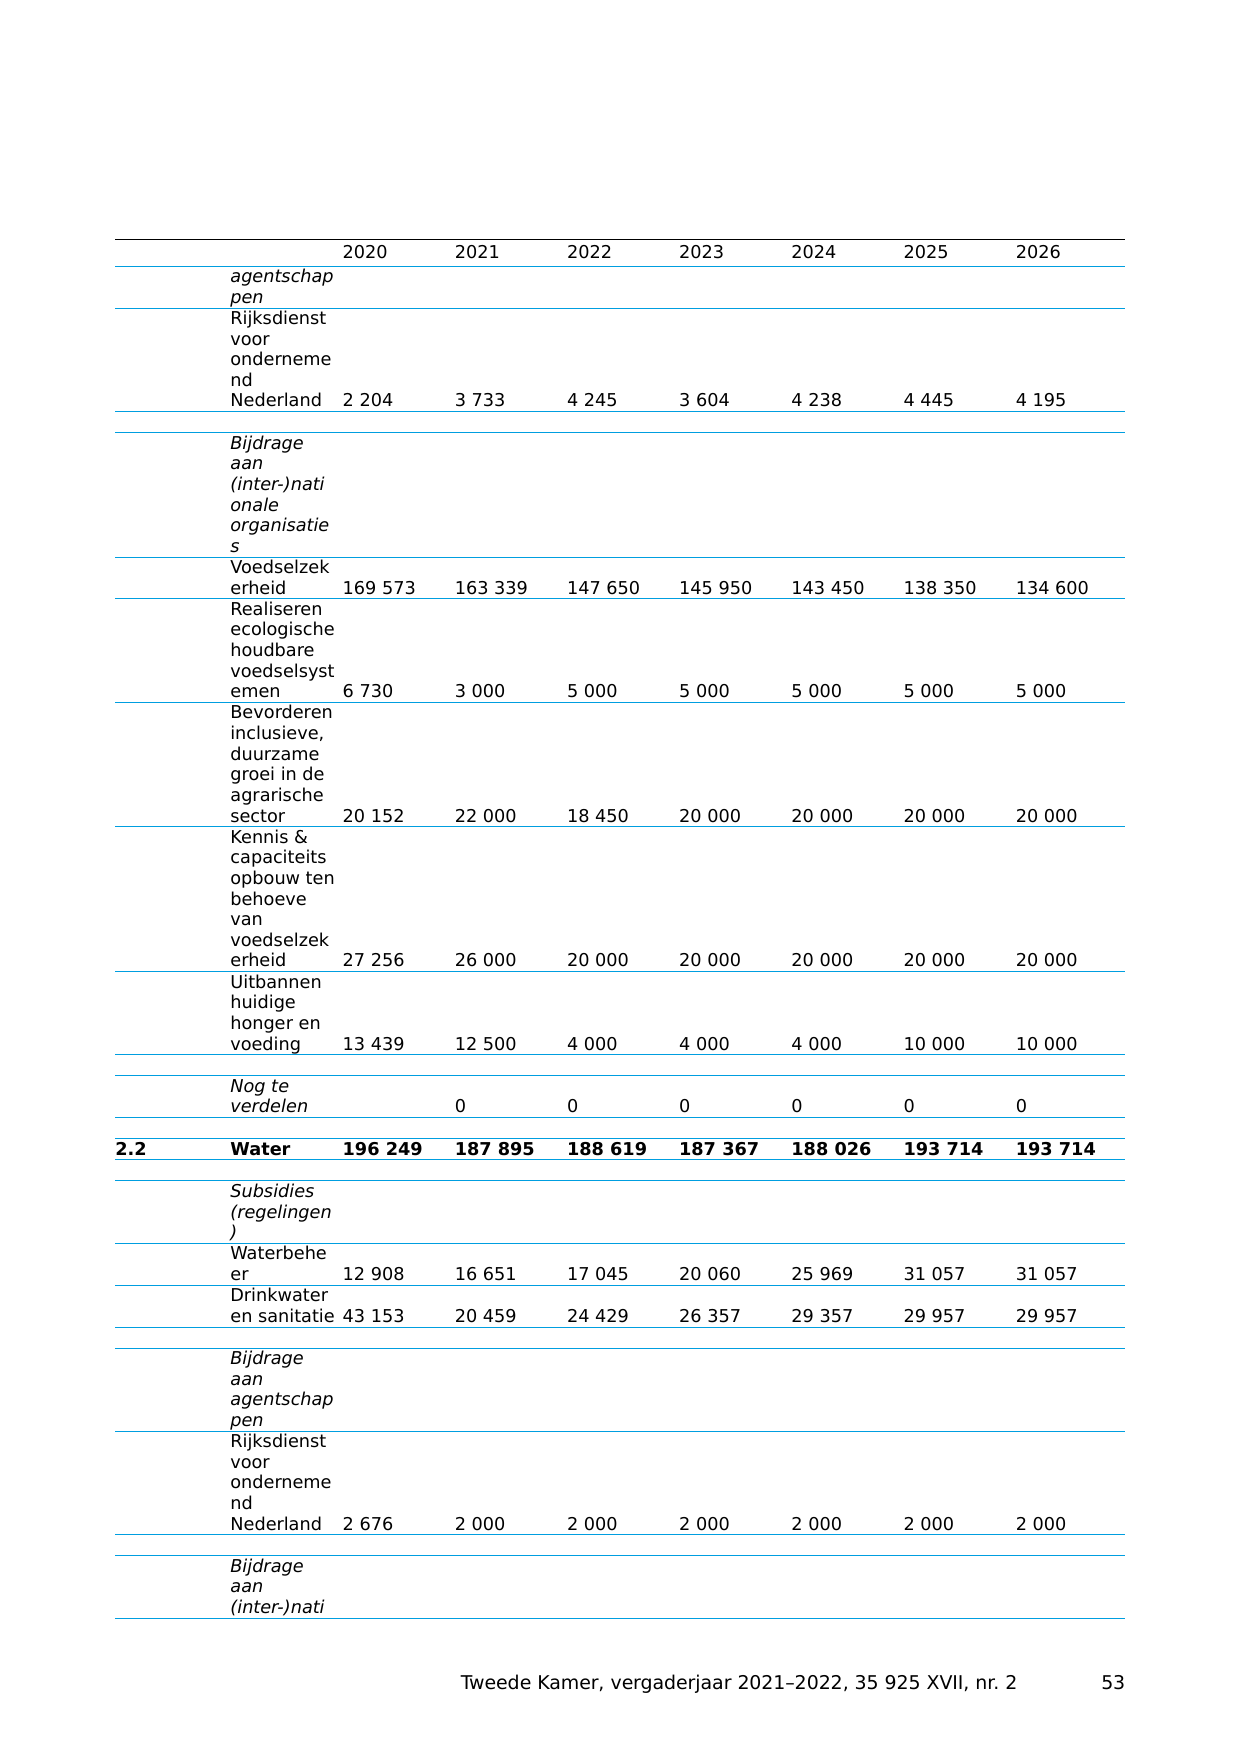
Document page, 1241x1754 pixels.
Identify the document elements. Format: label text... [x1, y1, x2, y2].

table_cell 20 152 [340, 703, 452, 826]
table_cell Rijksdienst voor ondernemend Nederland [227, 1432, 339, 1534]
table_cell [900, 1160, 1013, 1180]
table_cell [676, 267, 788, 307]
table_cell 145 950 [676, 558, 788, 598]
table_cell [1013, 267, 1125, 307]
table_cell Waterbeheer [227, 1244, 339, 1284]
table_cell 193 714 [900, 1139, 1013, 1159]
table_cell 31 057 [1013, 1244, 1125, 1284]
table_cell Subsidies (regelingen) [227, 1181, 339, 1243]
table_cell Rijksdienst voor ondernemend Nederland [227, 309, 339, 411]
table_cell 0 [564, 1076, 676, 1117]
table_cell [564, 1055, 676, 1075]
table_cell 4 245 [564, 309, 676, 411]
table_cell [1013, 1181, 1125, 1243]
table_cell [564, 267, 676, 307]
table_cell [564, 1556, 676, 1618]
table_cell [564, 412, 676, 432]
table_cell [676, 1535, 788, 1555]
table_cell 2022 [564, 240, 676, 266]
table_cell [115, 827, 227, 971]
table_cell [115, 1328, 227, 1347]
table_cell [788, 1349, 900, 1431]
table_cell [340, 1055, 452, 1075]
table_cell 2021 [452, 240, 564, 266]
table_cell [564, 1349, 676, 1431]
table_cell 6 730 [340, 599, 452, 702]
table_cell [115, 1118, 227, 1138]
table_cell 29 957 [900, 1286, 1013, 1326]
table_cell 20 000 [900, 827, 1013, 971]
table_cell [340, 1556, 452, 1618]
table_cell [115, 1432, 227, 1534]
table_cell [900, 1328, 1013, 1347]
table_cell [115, 1076, 227, 1117]
table_cell 22 000 [452, 703, 564, 826]
table_cell [788, 412, 900, 432]
table_cell 134 600 [1013, 558, 1125, 598]
table_cell [1013, 412, 1125, 432]
table_cell 5 000 [1013, 599, 1125, 702]
table_cell 5 000 [788, 599, 900, 702]
table_cell [676, 1328, 788, 1347]
table_cell 0 [900, 1076, 1013, 1117]
table_cell [1013, 1349, 1125, 1431]
table_cell 25 969 [788, 1244, 900, 1284]
table_cell [115, 1556, 227, 1618]
table_cell 196 249 [340, 1139, 452, 1159]
table_cell 2 204 [340, 309, 452, 411]
table_cell [900, 1118, 1013, 1138]
table_cell [900, 1181, 1013, 1243]
table_cell [900, 1556, 1013, 1618]
table_cell 0 [788, 1076, 900, 1117]
table_cell 187 895 [452, 1139, 564, 1159]
table_cell [564, 1535, 676, 1555]
table_cell 24 429 [564, 1286, 676, 1326]
table_cell [452, 1535, 564, 1555]
table_cell 2 676 [340, 1432, 452, 1534]
table_cell [115, 1535, 227, 1555]
table_cell [452, 267, 564, 307]
table_cell [452, 1181, 564, 1243]
table_cell 0 [1013, 1076, 1125, 1117]
table_cell [676, 1055, 788, 1075]
table_cell 4 445 [900, 309, 1013, 411]
table_cell [115, 412, 227, 432]
table_cell 18 450 [564, 703, 676, 826]
table_cell 3 604 [676, 309, 788, 411]
table_cell 163 339 [452, 558, 564, 598]
table_cell [452, 1556, 564, 1618]
table_cell Voedselzekerheid [227, 558, 339, 598]
table_cell 20 000 [1013, 827, 1125, 971]
table_cell 2 000 [788, 1432, 900, 1534]
table_cell Kennis & capaciteitsopbouw ten behoeve van voedselzekerheid [227, 827, 339, 971]
table_cell 193 714 [1013, 1139, 1125, 1159]
table_cell 26 357 [676, 1286, 788, 1326]
table_cell [340, 433, 452, 556]
table_cell [115, 972, 227, 1054]
table_cell [340, 1076, 452, 1117]
table_cell 2023 [676, 240, 788, 266]
table_cell 2.2 [115, 1139, 227, 1159]
table_cell [115, 1055, 227, 1075]
table_cell [1013, 1160, 1125, 1180]
table_cell [340, 1118, 452, 1138]
table_cell 138 350 [900, 558, 1013, 598]
table_cell [115, 703, 227, 826]
table_cell [452, 1328, 564, 1347]
table_cell 4 000 [788, 972, 900, 1054]
table_cell [788, 1181, 900, 1243]
table_cell [227, 1118, 339, 1138]
table_cell [676, 1118, 788, 1138]
table_cell Nog te verdelen [227, 1076, 339, 1117]
table_cell 188 619 [564, 1139, 676, 1159]
table_cell [788, 1118, 900, 1138]
table_cell [788, 1055, 900, 1075]
table_cell 29 957 [1013, 1286, 1125, 1326]
table_cell 2024 [788, 240, 900, 266]
table_cell [227, 240, 339, 266]
table_cell 20 000 [788, 827, 900, 971]
table_cell 10 000 [900, 972, 1013, 1054]
table_cell [676, 1556, 788, 1618]
table_cell [1013, 1118, 1125, 1138]
table_cell [564, 1328, 676, 1347]
table_cell 16 651 [452, 1244, 564, 1284]
table_cell [452, 1055, 564, 1075]
table_cell 143 450 [788, 558, 900, 598]
table_cell [227, 1328, 339, 1347]
table_cell [1013, 1328, 1125, 1347]
table_cell 4 195 [1013, 309, 1125, 411]
table_cell 26 000 [452, 827, 564, 971]
table_cell [115, 1181, 227, 1243]
table_cell Bijdrage aan (inter-)nati [227, 1556, 339, 1618]
table_cell [115, 1349, 227, 1431]
table_cell [1013, 1556, 1125, 1618]
table_cell [788, 1328, 900, 1347]
table_header Tabel 10 Tabel Budgettaire gevolgen van beleid art.2 Duurzame ontwikkeling, voedselzekerheid, water en klimaat (bedragen x € 1.000) [115, 191, 1125, 239]
table_cell Uitbannen huidige honger en voeding [227, 972, 339, 1054]
table_cell [340, 412, 452, 432]
table_cell [900, 1535, 1013, 1555]
table_cell 20 000 [676, 703, 788, 826]
table_cell 12 908 [340, 1244, 452, 1284]
table_cell 5 000 [676, 599, 788, 702]
table_cell 5 000 [900, 599, 1013, 702]
table_cell 43 153 [340, 1286, 452, 1326]
table_cell 29 357 [788, 1286, 900, 1326]
table_cell [788, 267, 900, 307]
table_cell [340, 1328, 452, 1347]
table_cell 2 000 [452, 1432, 564, 1534]
table_cell 147 650 [564, 558, 676, 598]
table_cell [227, 412, 339, 432]
table_cell [900, 1055, 1013, 1075]
table_cell [115, 240, 227, 266]
table_cell 4 000 [564, 972, 676, 1054]
table_cell [676, 1349, 788, 1431]
table_cell 2 000 [564, 1432, 676, 1534]
table_cell [340, 1535, 452, 1555]
table_cell [900, 267, 1013, 307]
table_cell [452, 1160, 564, 1180]
table_cell 31 057 [900, 1244, 1013, 1284]
table_cell 3 733 [452, 309, 564, 411]
table_cell [115, 1244, 227, 1284]
table_cell 27 256 [340, 827, 452, 971]
table_cell [788, 1556, 900, 1618]
table_cell [676, 412, 788, 432]
table_cell [115, 1160, 227, 1180]
table_cell Water [227, 1139, 339, 1159]
table_cell 187 367 [676, 1139, 788, 1159]
table_cell [788, 1160, 900, 1180]
table_cell [115, 1286, 227, 1326]
table_cell 2025 [900, 240, 1013, 266]
table_cell 12 500 [452, 972, 564, 1054]
table_cell [676, 1160, 788, 1180]
table_cell 0 [452, 1076, 564, 1117]
table_cell [900, 433, 1013, 556]
table_cell [452, 1118, 564, 1138]
table_cell 20 000 [564, 827, 676, 971]
table_cell 2 000 [1013, 1432, 1125, 1534]
table_cell [1013, 1535, 1125, 1555]
table_cell [227, 1160, 339, 1180]
table_cell [1013, 1055, 1125, 1075]
table_cell [115, 267, 227, 307]
table_cell 2 000 [900, 1432, 1013, 1534]
table_cell [227, 1535, 339, 1555]
table_cell [900, 1349, 1013, 1431]
table_cell 20 000 [788, 703, 900, 826]
table_cell 4 000 [676, 972, 788, 1054]
table_cell [340, 267, 452, 307]
table_cell 2026 [1013, 240, 1125, 266]
table_cell [452, 433, 564, 556]
table_cell [788, 433, 900, 556]
table_cell Bevorderen inclusieve, duurzame groei in de agrarische sector [227, 703, 339, 826]
table_cell [676, 433, 788, 556]
table_cell 2 000 [676, 1432, 788, 1534]
table_cell 0 [676, 1076, 788, 1117]
table_cell Drinkwater en sanitatie [227, 1286, 339, 1326]
table_cell 10 000 [1013, 972, 1125, 1054]
table_cell [452, 1349, 564, 1431]
table_cell 20 459 [452, 1286, 564, 1326]
table_cell [340, 1349, 452, 1431]
table_cell [340, 1160, 452, 1180]
table_cell agentschappen [227, 267, 339, 307]
table_cell [564, 1160, 676, 1180]
table_cell [900, 412, 1013, 432]
table_cell 20 000 [900, 703, 1013, 826]
table_cell [788, 1535, 900, 1555]
table_cell [452, 412, 564, 432]
table_cell 20 060 [676, 1244, 788, 1284]
table_cell [564, 433, 676, 556]
table_cell 20 000 [1013, 703, 1125, 826]
table_cell [115, 433, 227, 556]
table_cell 4 238 [788, 309, 900, 411]
table_cell 13 439 [340, 972, 452, 1054]
table_cell 20 000 [676, 827, 788, 971]
table_cell [564, 1181, 676, 1243]
table_cell 169 573 [340, 558, 452, 598]
table_cell [115, 599, 227, 702]
table_cell 17 045 [564, 1244, 676, 1284]
table_cell [340, 1181, 452, 1243]
table_cell [115, 309, 227, 411]
table_cell [1013, 433, 1125, 556]
table_cell 3 000 [452, 599, 564, 702]
table_cell 5 000 [564, 599, 676, 702]
table_cell [564, 1118, 676, 1138]
table_cell Bijdrage aan (inter-)nationale organisaties [227, 433, 339, 556]
table_cell Realiseren ecologische houdbare voedselsystemen [227, 599, 339, 702]
table_cell [676, 1181, 788, 1243]
table_cell [115, 558, 227, 598]
table_cell [227, 1055, 339, 1075]
table_cell 2020 [340, 240, 452, 266]
table_cell Bijdrage aan agentschappen [227, 1349, 339, 1431]
table_cell 188 026 [788, 1139, 900, 1159]
